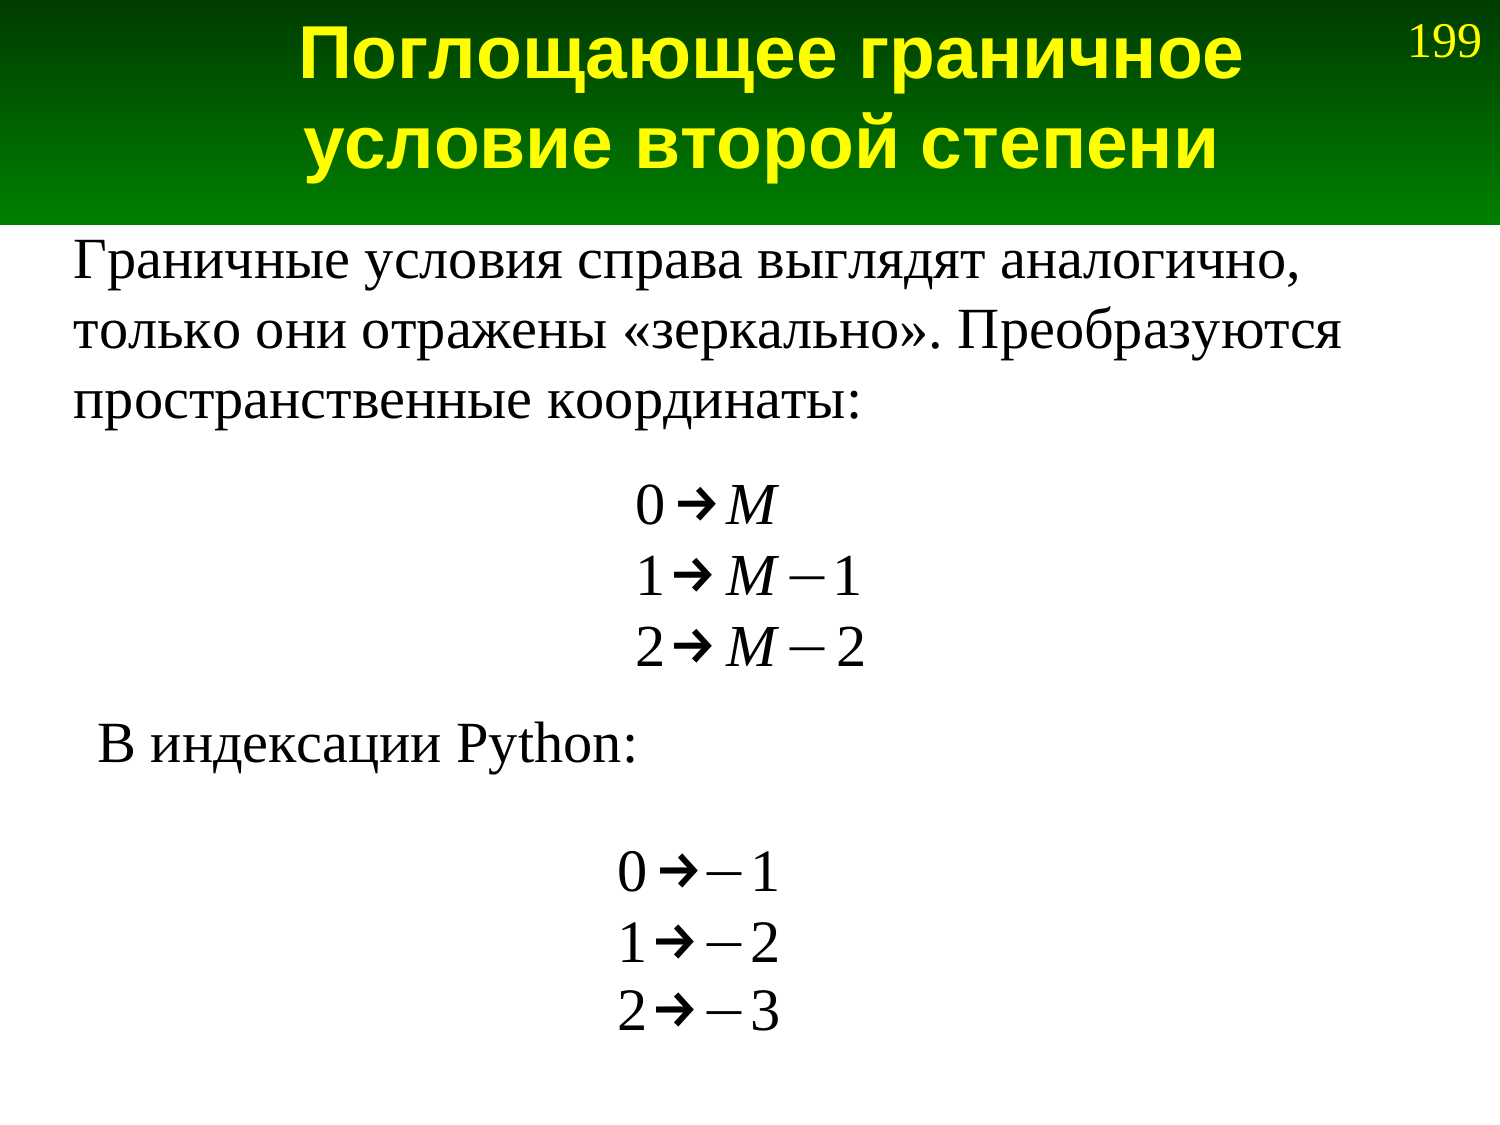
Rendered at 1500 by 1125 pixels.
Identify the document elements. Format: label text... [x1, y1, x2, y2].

chart [602, 838, 796, 1046]
text_box В индексации Python: [82, 696, 1465, 804]
chart [620, 472, 880, 679]
text_box Граничные условия справа выглядят аналогично, только они отражены «зеркально». Преобразуются пространственные координаты: [59, 212, 1441, 438]
title Поглощающее граничное условие второй степени [123, 0, 1399, 192]
